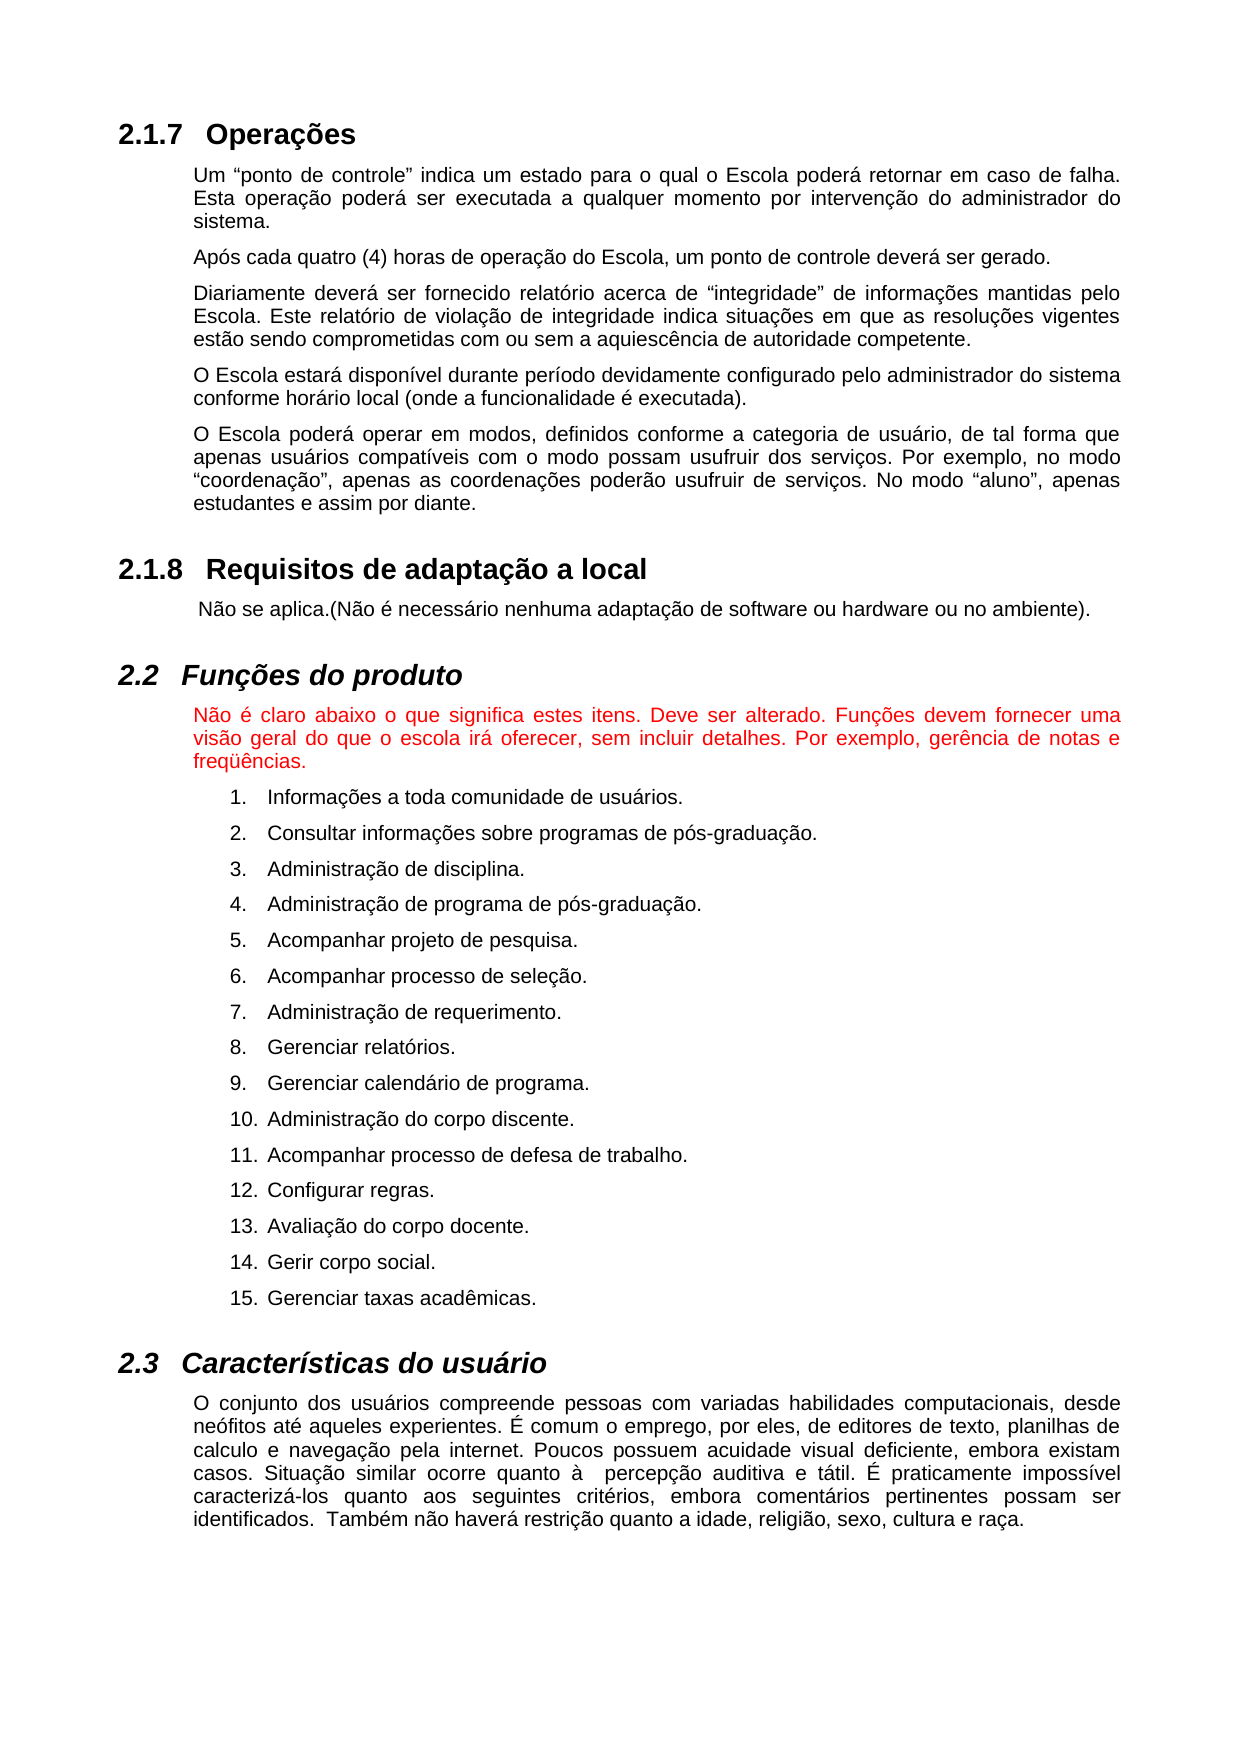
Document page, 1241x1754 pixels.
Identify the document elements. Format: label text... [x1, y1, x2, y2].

list Acompanhar processo de seleção. [229, 964, 1122, 988]
text Não é claro abaixo o que significa estes itens. Deve ser alterado. Funções devem fornecer uma visão geral do que o escola irá oferecer, sem incluir detalhes. Por exemplo, gerência de notas e freqüências. [193, 704, 1122, 773]
list Acompanhar projeto de pesquisa. [229, 929, 1122, 952]
subtitle Funções do produto [118, 658, 1122, 691]
list Consultar informações sobre programas de pós-graduação. [229, 822, 1122, 845]
list Administração de requerimento. [229, 1000, 1122, 1023]
list Informações a toda comunidade de usuários. [229, 786, 1122, 809]
text O conjunto dos usuários compreende pessoas com variadas habilidades computacionais, desde neófitos até aqueles experientes. É comum o emprego, por eles, de editores de texto, planilhas de calculo e navegação pela internet. Poucos possuem acuidade visual deficiente, embora existam casos. Situação similar ocorre quanto à percepção auditiva e tátil. É praticamente impossível caracterizá-los quanto aos seguintes critérios, embora comentários pertinentes possam ser identificados. Também não haverá restrição quanto a idade, religião, sexo, cultura e raça. [193, 1392, 1122, 1531]
list Acompanhar processo de defesa de trabalho. [229, 1143, 1122, 1166]
subtitle Operações [118, 118, 1122, 151]
text Diariamente deverá ser fornecido relatório acerca de “integridade” de informações mantidas pelo Escola. Este relatório de violação de integridade indica situações em que as resoluções vigentes estão sendo comprometidas com ou sem a aquiescência de autoridade competente. [193, 281, 1122, 351]
list Administração do corpo discente. [229, 1107, 1122, 1131]
list Gerir corpo social. [229, 1250, 1122, 1273]
text Não se aplica.(Não é necessário nenhuma adaptação de software ou hardware ou no ambiente). [118, 598, 1122, 621]
list Avaliação do corpo docente. [229, 1214, 1122, 1238]
text Após cada quatro (4) horas de operação do Escola, um ponto de controle deverá ser gerado. [193, 245, 1122, 269]
list Configurar regras. [229, 1179, 1122, 1202]
text O Escola poderá operar em modos, definidos conforme a categoria de usuário, de tal forma que apenas usuários compatíveis com o modo possam usufruir dos serviços. Por exemplo, no modo “coordenação”, apenas as coordenações poderão usufruir de serviços. No modo “aluno”, apenas estudantes e assim por diante. [193, 422, 1122, 515]
list Gerenciar calendário de programa. [229, 1072, 1122, 1095]
list Administração de disciplina. [229, 857, 1122, 881]
list Gerenciar relatórios. [229, 1036, 1122, 1059]
subtitle Características do usuário [118, 1347, 1122, 1379]
text O Escola estará disponível durante período devidamente configurado pelo administrador do sistema conforme horário local (onde a funcionalidade é executada). [193, 363, 1122, 410]
text Um “ponto de controle” indica um estado para o qual o Escola poderá retornar em caso de falha. Esta operação poderá ser executada a qualquer momento por intervenção do administrador do sistema. [193, 163, 1122, 233]
subtitle Requisitos de adaptação a local [118, 553, 1122, 585]
list Administração de programa de pós-graduação. [229, 893, 1122, 916]
list Gerenciar taxas acadêmicas. [229, 1286, 1122, 1309]
